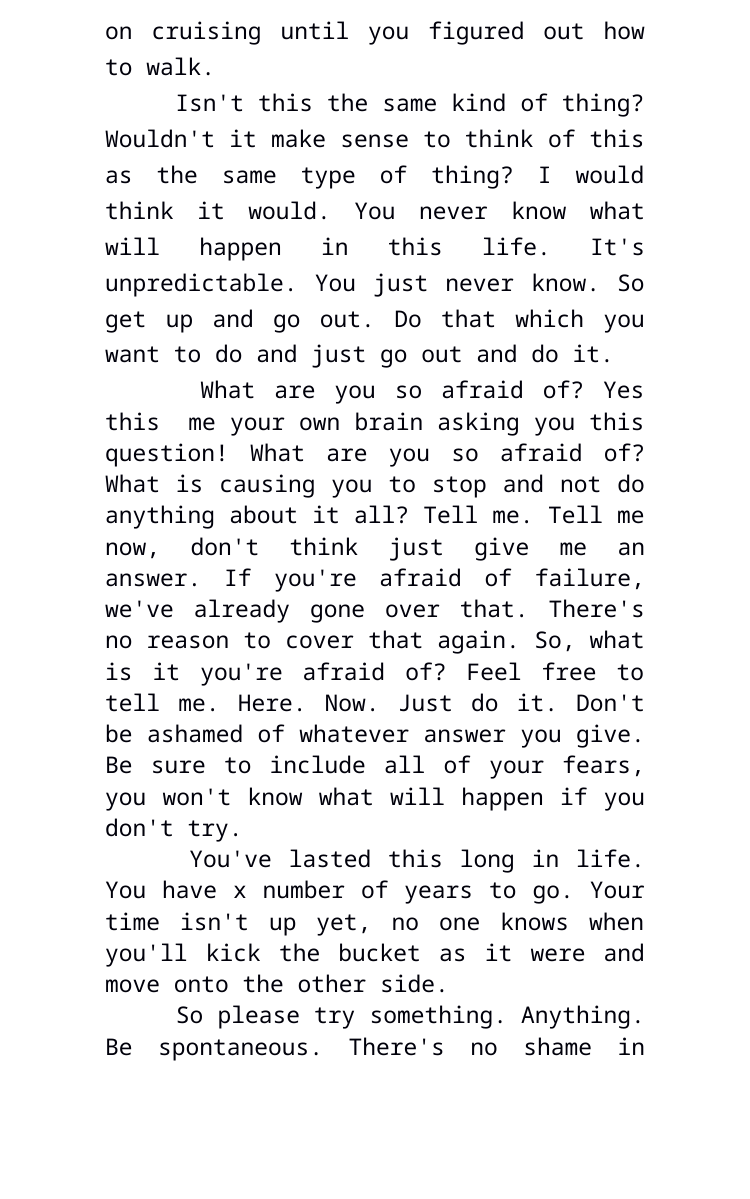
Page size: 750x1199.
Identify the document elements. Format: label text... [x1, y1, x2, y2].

text on cruising until you figured out how to walk. [105, 15, 645, 82]
text What are you so afraid of? Yes this me your own brain asking you this question! What are you so afraid of? What is causing you to stop and not do anything about it all? Tell me. Tell me now, don't think just give me an answer. If you're afraid of failure, we've already gone over that. There's no reason to cover that again. So, what is it you're afraid of? Feel free to tell me. Here. Now. Just do it. Don't be ashamed of whatever answer you give. Be sure to include all of your fears, you won't know what will happen if you don't try. [105, 374, 645, 843]
text You've lasted this long in life. You have x number of years to go. Your time isn't up yet, no one knows when you'll kick the bucket as it were and move onto the other side. [105, 843, 645, 999]
text Isn't this the same kind of thing? Wouldn't it make sense to think of this as the same type of thing? I would think it would. You never know what will happen in this life. It's unpredictable. You just never know. So get up and go out. Do that which you want to do and just go out and do it. [105, 87, 645, 370]
text So please try something. Anything. Be spontaneous. There's no shame in [105, 999, 645, 1062]
